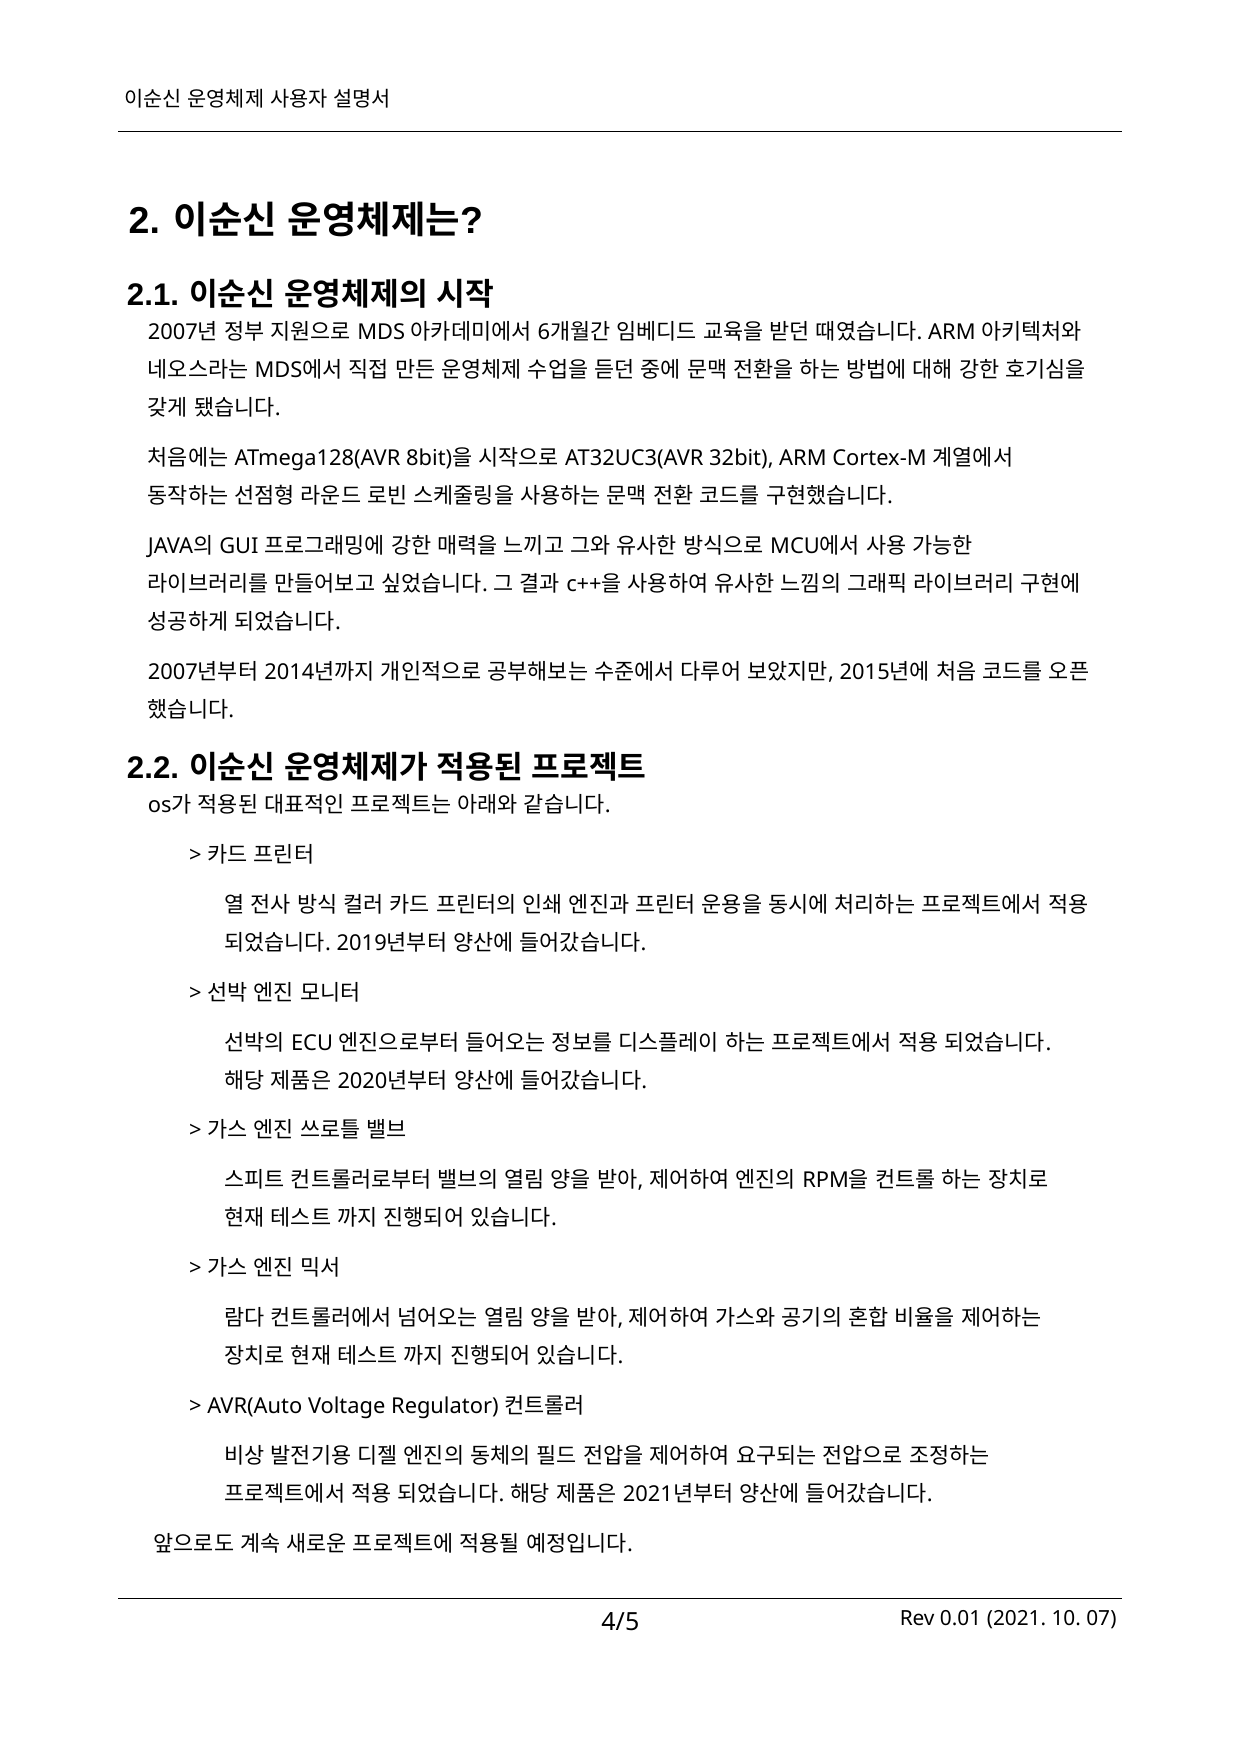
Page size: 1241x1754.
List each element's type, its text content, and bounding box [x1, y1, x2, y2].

text 2007년 정부 지원으로 MDS 아카데미에서 6개월간 임베디드 교육을 받던 때였습니다. ARM 아키텍처와 네오스라는 MDS에서 직접 만든 운영체제 수업을 듣던 중에 문맥 전환을 하는 방법에 대해 강한 호기심을 갖게 됐습니다. [148, 314, 1093, 422]
text 2007년부터 2014년까지 개인적으로 공부해보는 수준에서 다루어 보았지만, 2015년에 처음 코드를 오픈 했습니다. [148, 654, 1093, 724]
text 선박의 ECU 엔진으로부터 들어오는 정보를 디스플레이 하는 프로젝트에서 적용 되었습니다. 해당 제품은 2020년부터 양산에 들어갔습니다. [224, 1024, 1093, 1094]
text > 가스 엔진 믹서 [189, 1250, 1093, 1282]
text 람다 컨트롤러에서 넘어오는 열림 양을 받아, 제어하여 가스와 공기의 혼합 비율을 제어하는 장치로 현재 테스트 까지 진행되어 있습니다. [224, 1300, 1093, 1370]
text os가 적용된 대표적인 프로젝트는 아래와 같습니다. [148, 787, 1093, 819]
text > 카드 프린터 [189, 837, 1093, 869]
subtitle 이순신 운영체제의 시작 [118, 269, 1122, 314]
text 스피트 컨트롤러로부터 밸브의 열림 양을 받아, 제어하여 엔진의 RPM을 컨트롤 하는 장치로 현재 테스트 까지 진행되어 있습니다. [224, 1162, 1093, 1232]
text 열 전사 방식 컬러 카드 프린터의 인쇄 엔진과 프린터 운용을 동시에 처리하는 프로젝트에서 적용 되었습니다. 2019년부터 양산에 들어갔습니다. [224, 887, 1093, 957]
text > 선박 엔진 모니터 [189, 975, 1093, 1006]
subtitle 이순신 운영체제는? [118, 190, 1122, 244]
text 처음에는 ATmega128(AVR 8bit)을 시작으로 AT32UC3(AVR 32bit), ARM Cortex-M 계열에서 동작하는 선점형 라운드 로빈 스케줄링을 사용하는 문맥 전환 코드를 구현했습니다. [148, 440, 1093, 510]
text > AVR(Auto Voltage Regulator) 컨트롤러 [189, 1388, 1093, 1420]
text 앞으로도 계속 새로운 프로젝트에 적용될 예정입니다. [153, 1526, 1093, 1558]
text 비상 발전기용 디젤 엔진의 동체의 필드 전압을 제어하여 요구되는 전압으로 조정하는 프로젝트에서 적용 되었습니다. 해당 제품은 2021년부터 양산에 들어갔습니다. [224, 1438, 1093, 1508]
text JAVA의 GUI 프로그래밍에 강한 매력을 느끼고 그와 유사한 방식으로 MCU에서 사용 가능한 라이브러리를 만들어보고 싶었습니다. 그 결과 c++을 사용하여 유사한 느낌의 그래픽 라이브러리 구현에 성공하게 되었습니다. [148, 528, 1093, 636]
text > 가스 엔진 쓰로틀 밸브 [189, 1112, 1093, 1144]
subtitle 이순신 운영체제가 적용된 프로젝트 [118, 742, 1122, 787]
